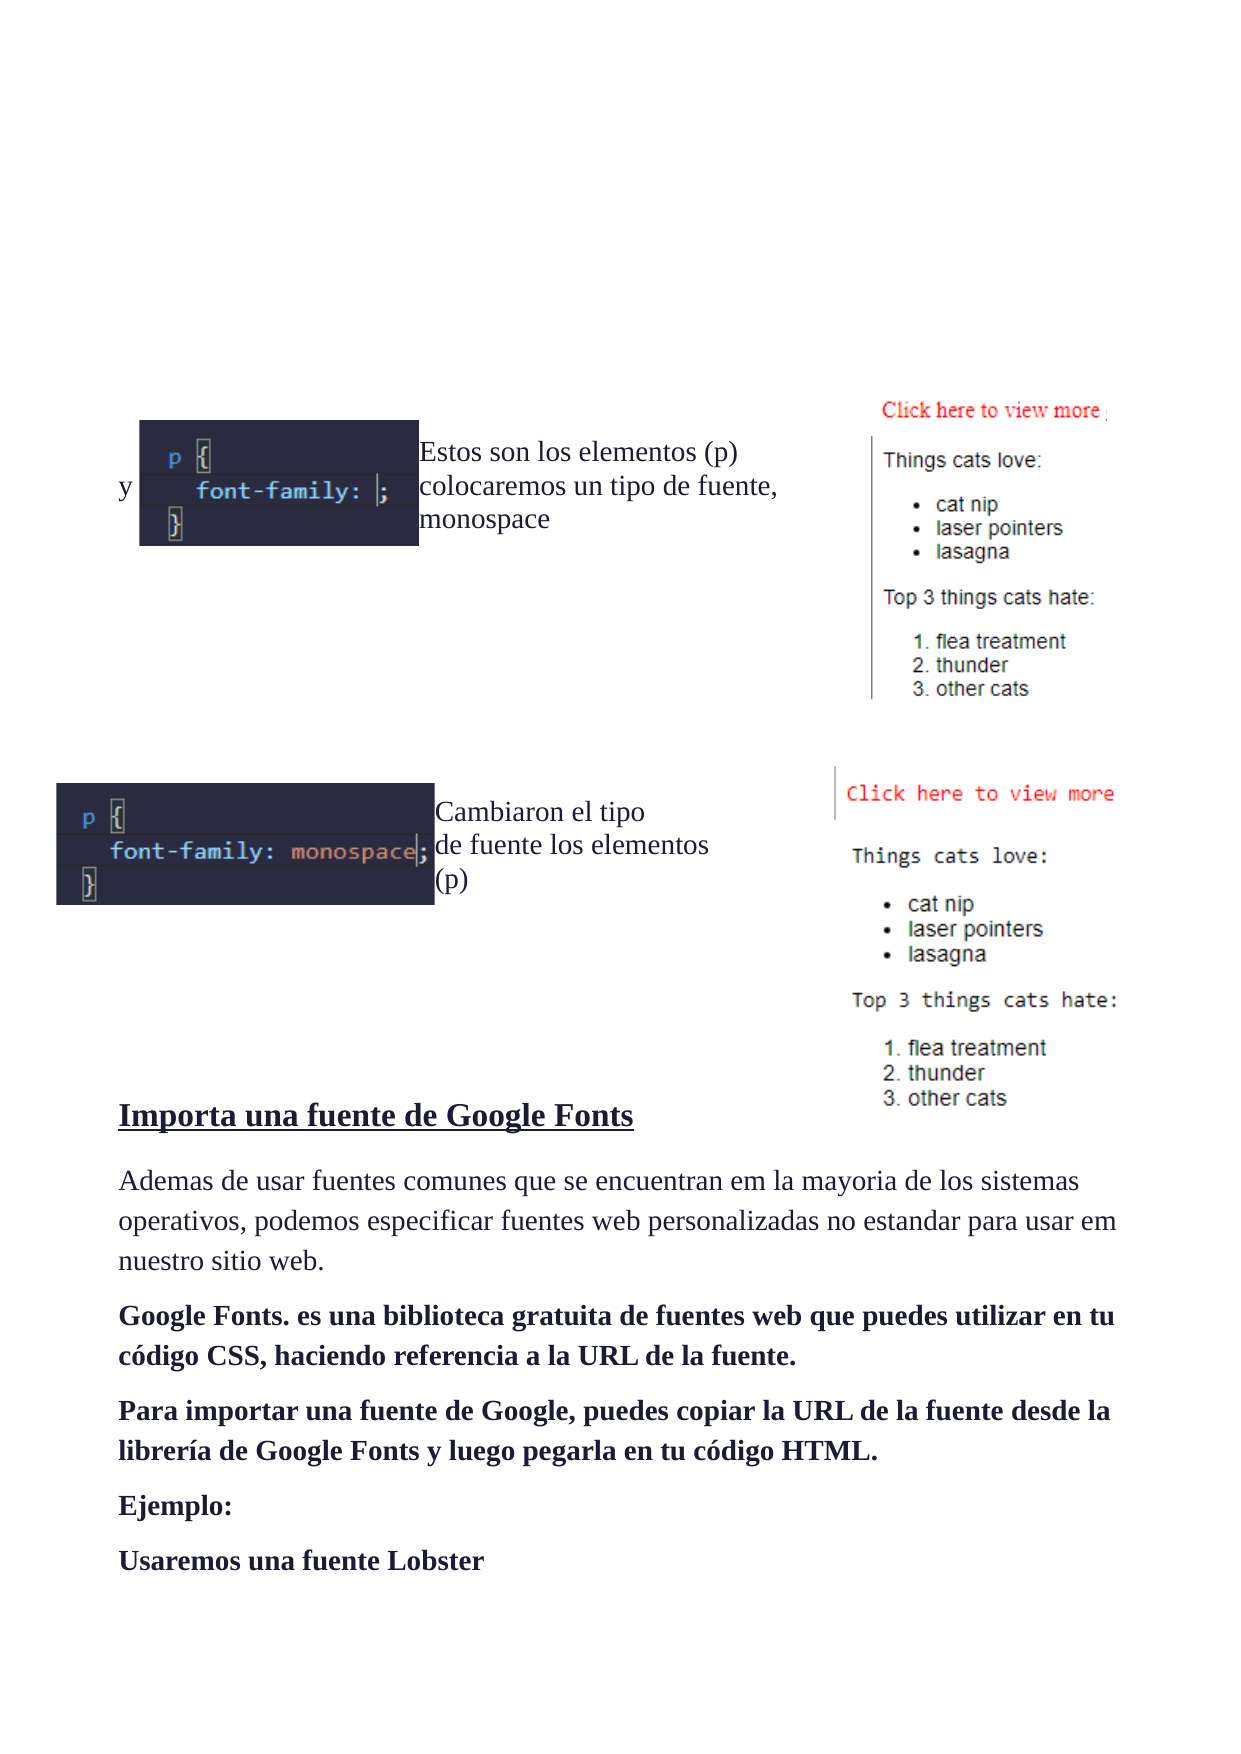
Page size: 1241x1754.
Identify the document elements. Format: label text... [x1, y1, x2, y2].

text (p) [435, 861, 845, 894]
text y [118, 468, 139, 535]
text Ejemplo: [118, 1488, 1122, 1521]
text colocaremos un tipo de fuente, monospace [419, 468, 871, 535]
text Importa una fuente de Google Fonts [118, 1096, 1122, 1134]
text Ademas de usar fuentes comunes que se encuentran em la mayoria de los sistemas operativos, podemos especificar fuentes web personalizadas no estandar para usar em nuestro sitio web. [118, 1163, 1122, 1277]
text Estos son los elementos (p) [419, 434, 874, 468]
text [1101, 468, 1122, 535]
text [1101, 434, 1122, 468]
text Google Fonts. es una biblioteca gratuita de fuentes web que puedes utilizar en tu código CSS, haciendo referencia a la URL de la fuente. [118, 1298, 1122, 1372]
text Cambiaron el tipo [435, 794, 1122, 827]
text Usaremos una fuente Lobster [118, 1543, 1122, 1576]
text Para importar una fuente de Google, puedes copiar la URL de la fuente desde la librería de Google Fonts y luego pegarla en tu código HTML. [118, 1393, 1122, 1467]
text [118, 434, 139, 468]
text de fuente los elementos [435, 827, 1122, 861]
